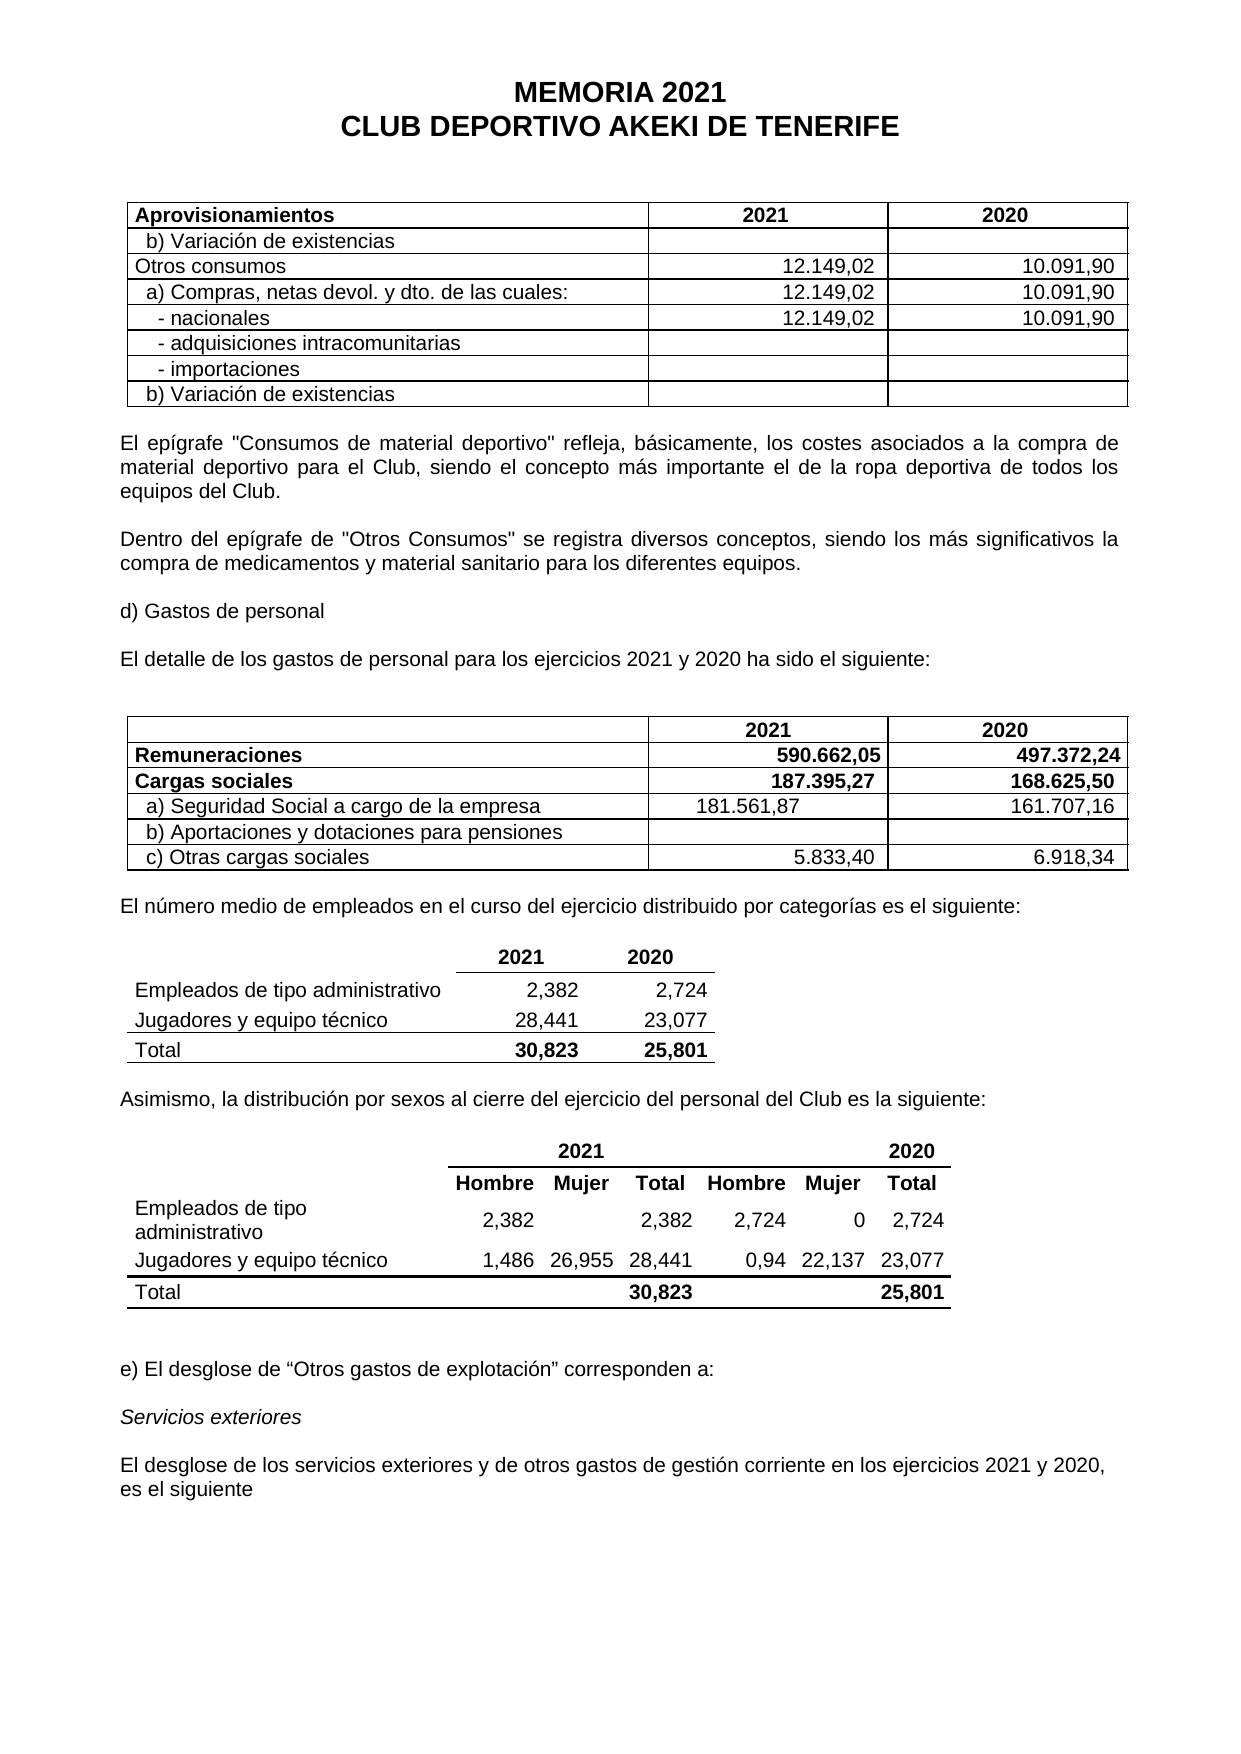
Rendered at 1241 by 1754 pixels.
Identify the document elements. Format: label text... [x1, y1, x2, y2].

table_cell [256, 1166, 448, 1196]
table_cell 23,077 [872, 1244, 951, 1275]
table_cell b) Variación de existencias [128, 382, 648, 406]
table_cell Otros consumos [128, 254, 648, 278]
table_cell b) Variación de existencias [128, 229, 648, 253]
table_header [128, 717, 648, 741]
table_cell 12.149,02 [649, 254, 887, 278]
table_header [793, 1135, 872, 1166]
table_cell 10.091,90 [889, 280, 1127, 304]
table_cell 2,382 [621, 1196, 700, 1244]
table_cell [256, 1278, 448, 1307]
table_cell Hombre [700, 1168, 793, 1196]
table_cell - importaciones [128, 356, 648, 380]
table_cell 25,801 [586, 1033, 715, 1062]
table_cell [649, 229, 887, 253]
table_cell 168.625,50 [889, 768, 1127, 792]
table_cell 0 [793, 1196, 872, 1244]
table_cell 181.561,87 [649, 794, 887, 818]
table_cell [889, 820, 1127, 843]
table_cell a) Compras, netas devol. y dto. de las cuales: [128, 280, 648, 304]
table_header [621, 1135, 700, 1166]
table_cell 497.372,24 [889, 743, 1127, 767]
table_cell Cargas sociales [128, 768, 648, 792]
table_header 2021 [649, 717, 887, 741]
table_cell 23,077 [586, 1002, 715, 1032]
table_cell [649, 382, 887, 406]
table_cell 2,382 [448, 1196, 541, 1244]
table_cell [541, 1196, 621, 1244]
table_cell Total [621, 1168, 700, 1196]
table_cell Total [872, 1168, 951, 1196]
table_cell 22,137 [793, 1244, 872, 1275]
table_cell 2,724 [700, 1196, 793, 1244]
table_header [127, 942, 456, 972]
text El desglose de los servicios exteriores y de otros gastos de gestión corriente en los ejercicios 2021 y 2020, es el siguiente [120, 1452, 1120, 1500]
table_cell 187.395,27 [649, 768, 887, 792]
table_cell 10.091,90 [889, 305, 1127, 329]
table_cell [793, 1278, 872, 1307]
table_cell Total [127, 1033, 456, 1062]
table_cell [889, 356, 1127, 380]
table_cell 12.149,02 [649, 280, 887, 304]
text Servicios exteriores [120, 1404, 1120, 1428]
table_cell [700, 1278, 793, 1307]
table_cell Hombre [448, 1168, 541, 1196]
table_header [700, 1135, 793, 1166]
table_cell 30,823 [621, 1278, 700, 1307]
text e) El desglose de “Otros gastos de explotación” corresponden a: [120, 1357, 1120, 1381]
table_cell [448, 1278, 541, 1307]
table_cell [649, 356, 887, 380]
table_cell 2,382 [456, 973, 586, 1002]
table_header [256, 1135, 448, 1166]
table_cell Mujer [793, 1168, 872, 1196]
text Dentro del epígrafe de "Otros Consumos" se registra diversos conceptos, siendo los más significativos la compra de medicamentos y material sanitario para los diferentes equipos. [120, 527, 1120, 575]
table_cell 26,955 [541, 1244, 621, 1275]
text El detalle de los gastos de personal para los ejercicios 2021 y 2020 ha sido el siguiente: [120, 647, 1120, 671]
table_cell Mujer [541, 1168, 621, 1196]
table_cell 2,724 [586, 973, 715, 1002]
table_cell 12.149,02 [649, 305, 887, 329]
table_cell 25,801 [872, 1278, 951, 1307]
table_cell 2,724 [872, 1196, 951, 1244]
table_cell 1,486 [448, 1244, 541, 1275]
table_cell [889, 331, 1127, 355]
table_cell [649, 820, 887, 843]
table_header 2021 [649, 203, 887, 227]
text El número medio de empleados en el curso del ejercicio distribuido por categorías es el siguiente: [120, 894, 1120, 918]
table_cell 28,441 [456, 1002, 586, 1032]
table_header [127, 1135, 256, 1166]
table_header 2020 [889, 203, 1127, 227]
text El epígrafe "Consumos de material deportivo" refleja, básicamente, los costes asociados a la compra de material deportivo para el Club, siendo el concepto más importante el de la ropa deportiva de todos los equipos del Club. [120, 431, 1120, 503]
table_cell 0,94 [700, 1244, 793, 1275]
text d) Gastos de personal [120, 599, 1120, 623]
table_cell 590.662,05 [649, 743, 887, 767]
table_cell 30,823 [456, 1033, 586, 1062]
table_header 2020 [872, 1135, 951, 1166]
table_header 2021 [541, 1135, 621, 1166]
table_cell b) Aportaciones y dotaciones para pensiones [128, 820, 648, 843]
table_cell - nacionales [128, 305, 648, 329]
table_cell [889, 382, 1127, 406]
table_cell a) Seguridad Social a cargo de la empresa [128, 794, 648, 818]
table_cell [649, 331, 887, 355]
table_cell Total [127, 1278, 256, 1307]
table_cell - adquisiciones intracomunitarias [128, 331, 648, 355]
table_cell Empleados de tipo administrativo [127, 972, 456, 1002]
table_header [448, 1135, 541, 1166]
table_cell [541, 1278, 621, 1307]
table_header Aprovisionamientos [128, 203, 648, 227]
table_cell 161.707,16 [889, 794, 1127, 818]
text Asimismo, la distribución por sexos al cierre del ejercicio del personal del Club es la siguiente: [120, 1087, 1120, 1111]
table_cell Jugadores y equipo técnico [127, 1002, 456, 1032]
table_header 2020 [586, 942, 715, 972]
table_cell 28,441 [621, 1244, 700, 1275]
table_cell [889, 229, 1127, 253]
table_cell Empleados de tipo administrativo [127, 1196, 448, 1244]
table_header 2021 [456, 942, 586, 972]
table_header 2020 [889, 717, 1127, 741]
table_cell 10.091,90 [889, 254, 1127, 278]
table_cell Jugadores y equipo técnico [127, 1244, 448, 1275]
table_cell Remuneraciones [128, 743, 648, 767]
table_cell [127, 1166, 256, 1196]
table_cell 6.918,34 [889, 845, 1127, 869]
table_cell c) Otras cargas sociales [128, 845, 648, 869]
table_cell 5.833,40 [649, 845, 887, 869]
